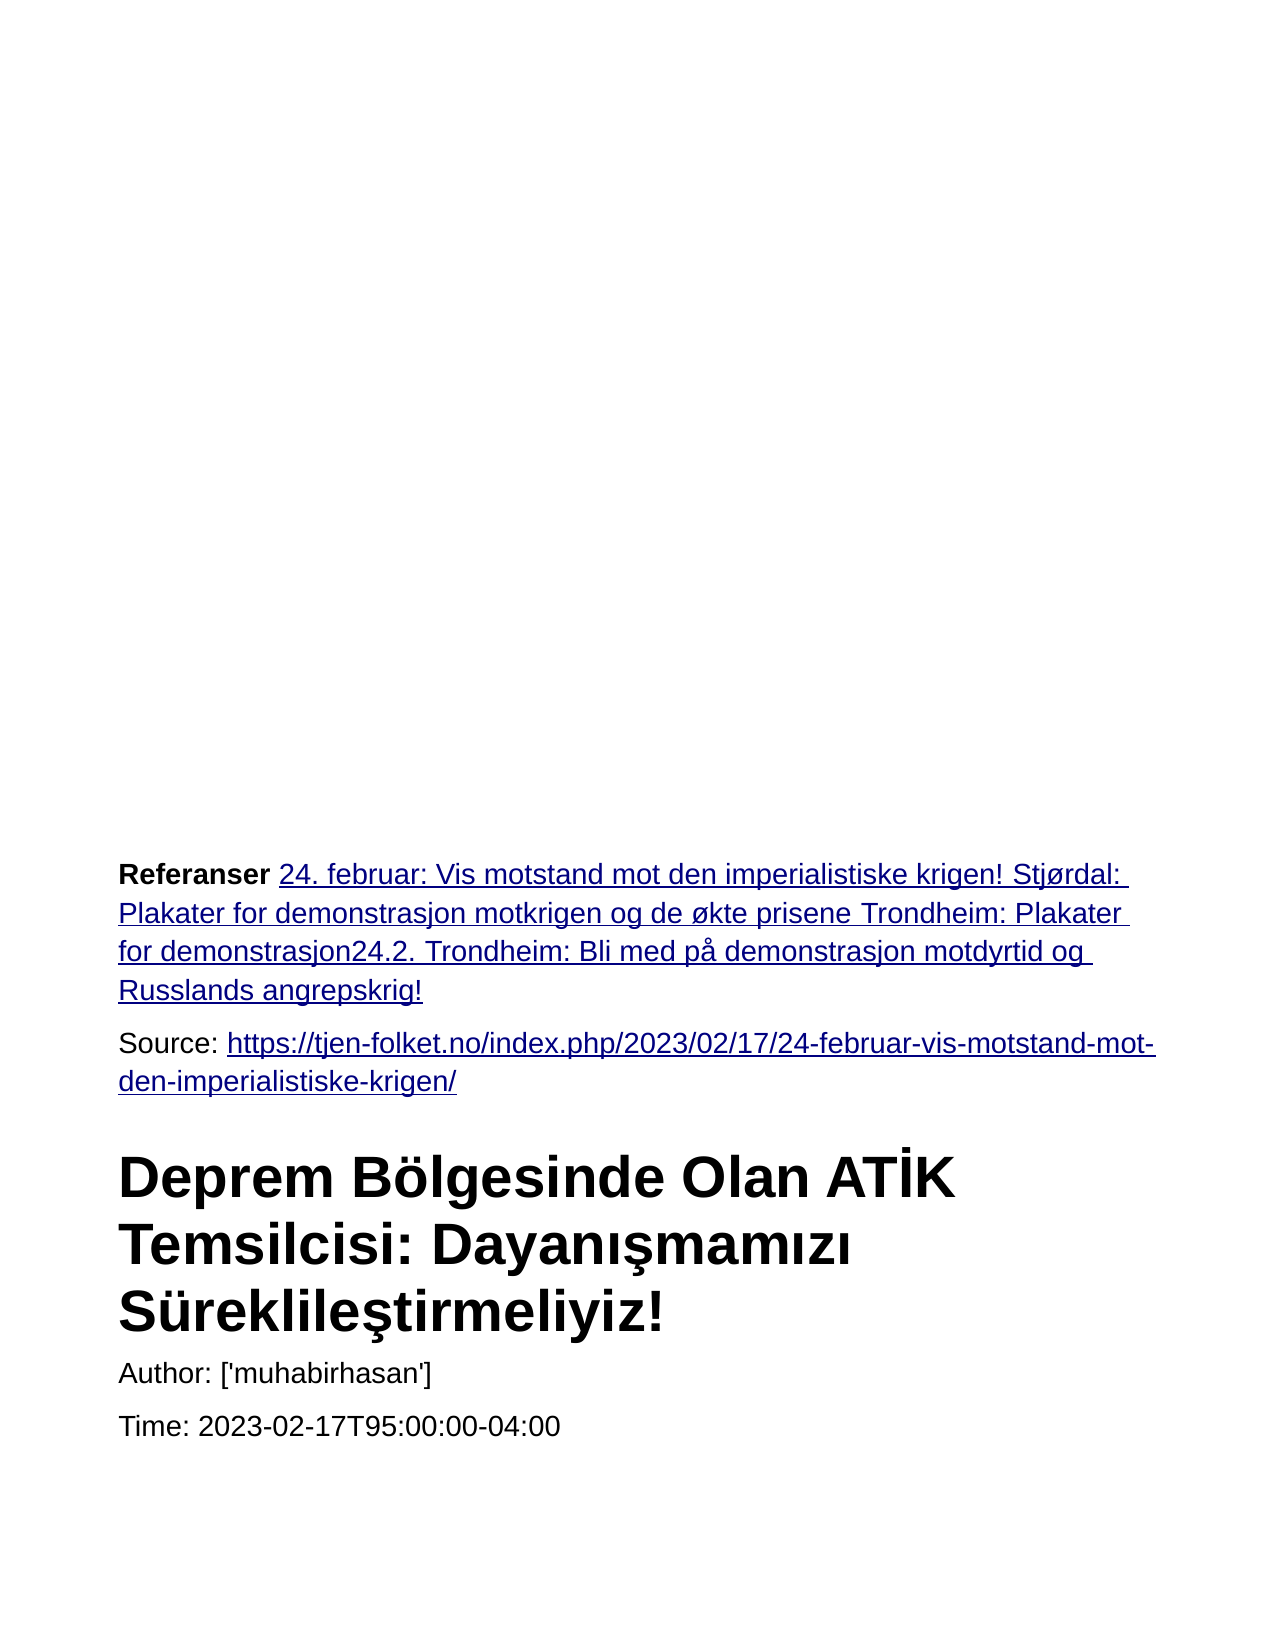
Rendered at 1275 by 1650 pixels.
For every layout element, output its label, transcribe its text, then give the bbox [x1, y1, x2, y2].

text Source: https://tjen-folket.no/index.php/2023/02/17/24-februar-vis-motstand-mot-den-imperialistiske-krigen/ [118, 1026, 1157, 1098]
text Time: 2023-02-17T95:00:00-04:00 [118, 1409, 1157, 1443]
subtitle Deprem Bölgesinde Olan ATİK Temsilcisi: Dayanışmamızı Süreklileştirmeliyiz! [118, 1142, 1157, 1344]
text Author: ['muhabirhasan'] [118, 1356, 1157, 1390]
text Referanser 24. februar: Vis motstand mot den imperialistiske krigen! Stjørdal: Plakater for demonstrasjon motkrigen og de økte prisene Trondheim: Plakater for demonstrasjon24.2. Trondheim: Bli med på demonstrasjon motdyrtid og Russlands angrepskrig! [118, 857, 1157, 1006]
